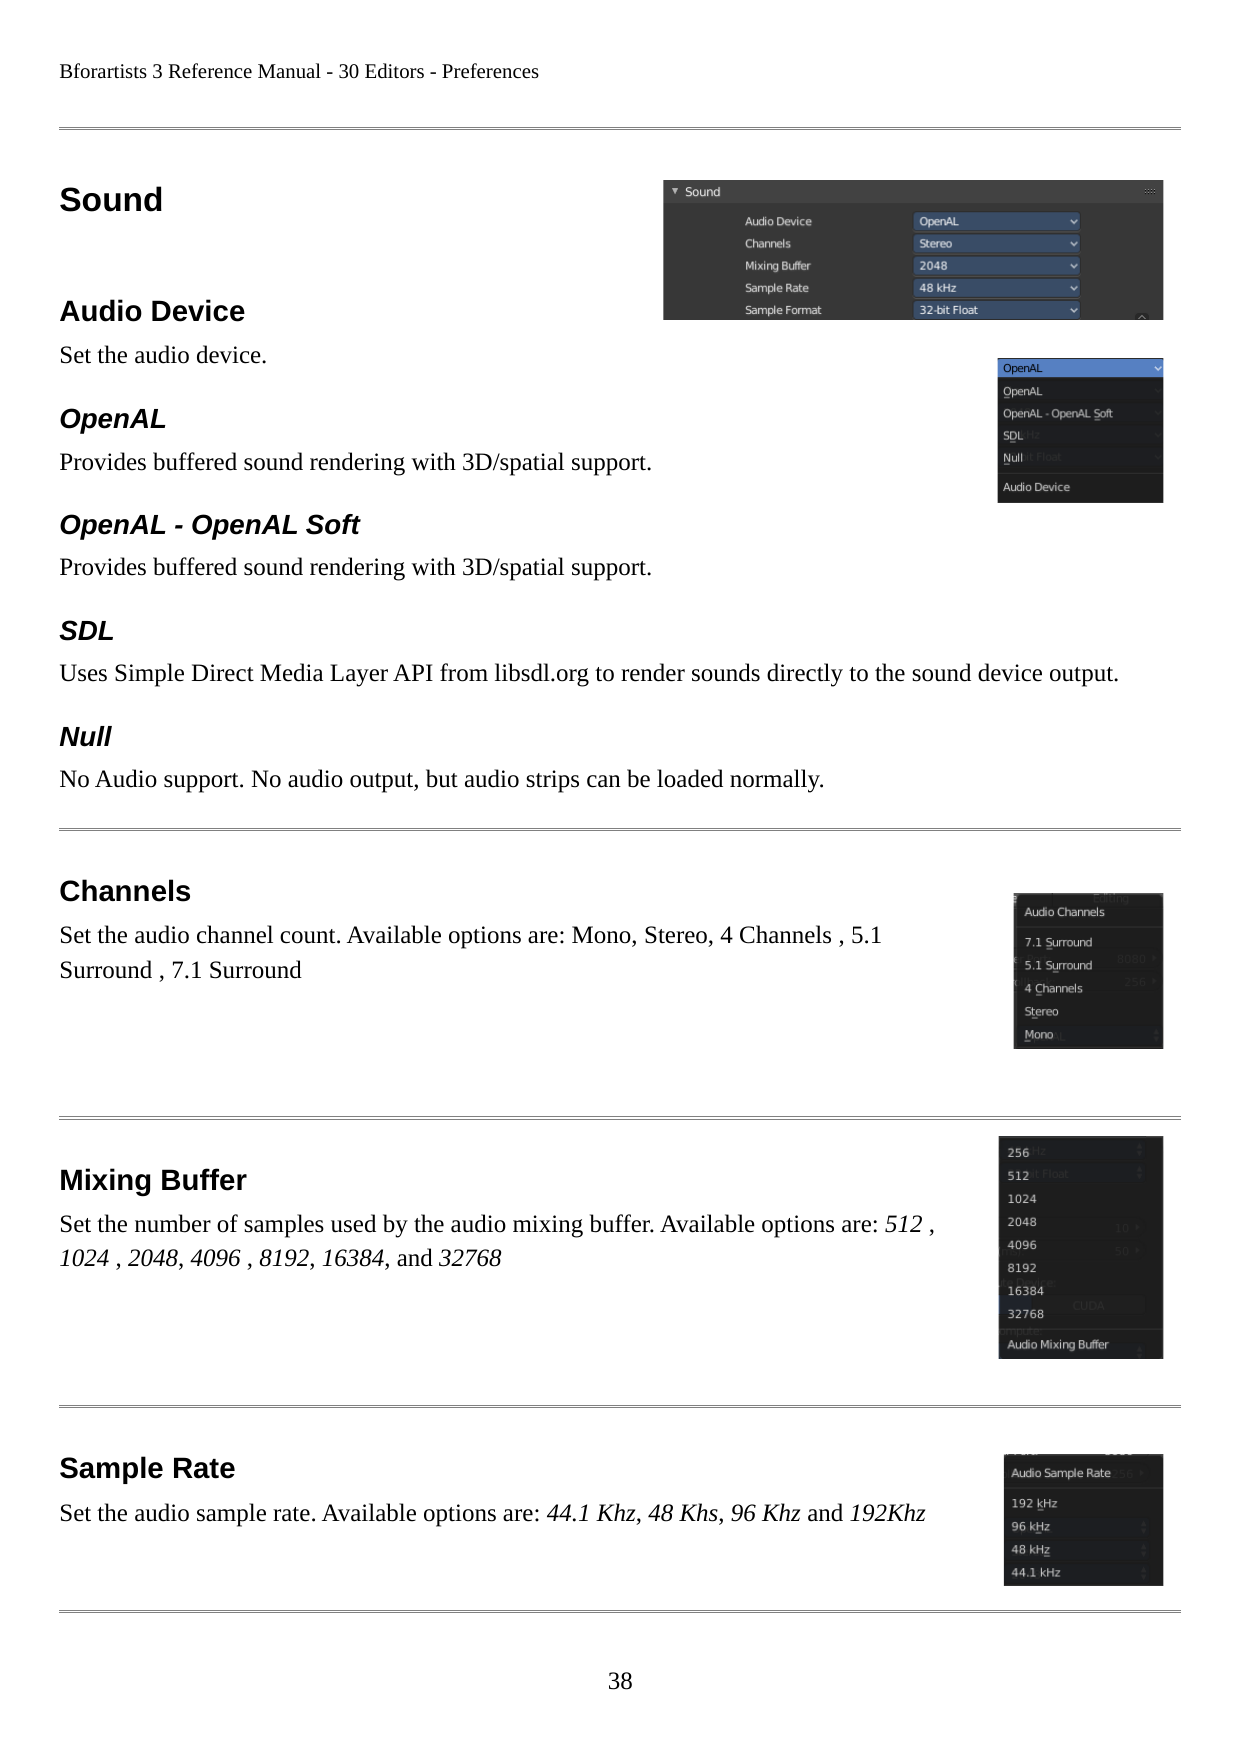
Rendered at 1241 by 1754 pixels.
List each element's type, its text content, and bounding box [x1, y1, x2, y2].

picture [997, 358, 1164, 503]
subtitle Null [59, 720, 1181, 752]
subtitle Channels [59, 874, 1181, 908]
subtitle OpenAL - OpenAL Soft [59, 508, 1181, 540]
subtitle SDL [59, 614, 1181, 646]
text Uses Simple Direct Media Layer API from libsdl.org to render sounds directly to the sound device output. [59, 658, 1181, 687]
subtitle Sample Rate [59, 1451, 1181, 1485]
subtitle [1164, 402, 1181, 434]
text Set the audio channel count. Available options are: Mono, Stereo, 4 Channels , 5.1 Surround , 7.1 Surround [59, 920, 1013, 984]
picture [663, 180, 1164, 320]
subtitle OpenAL [59, 402, 997, 434]
subtitle [1164, 1163, 1181, 1197]
text No Audio support. No audio output, but audio strips can be loaded normally. [59, 764, 1181, 793]
text Provides buffered sound rendering with 3D/spatial support. [59, 447, 997, 475]
picture [1013, 893, 1164, 1049]
subtitle Mixing Buffer [59, 1163, 998, 1197]
text Provides buffered sound rendering with 3D/spatial support. [59, 552, 1181, 581]
text Set the audio device. [59, 341, 1181, 369]
text Set the number of samples used by the audio mixing buffer. Available options are: 512 , 1024 , 2048, 4096 , 8192, 16384, and 32768 [59, 1209, 998, 1272]
subtitle Audio Device [59, 294, 1181, 328]
subtitle Sound [59, 179, 1181, 218]
picture [1003, 1454, 1164, 1586]
picture [998, 1136, 1164, 1359]
text Set the audio sample rate. Available options are: 44.1 Khz, 48 Khs, 96 Khz and 192Khz [59, 1498, 1003, 1526]
